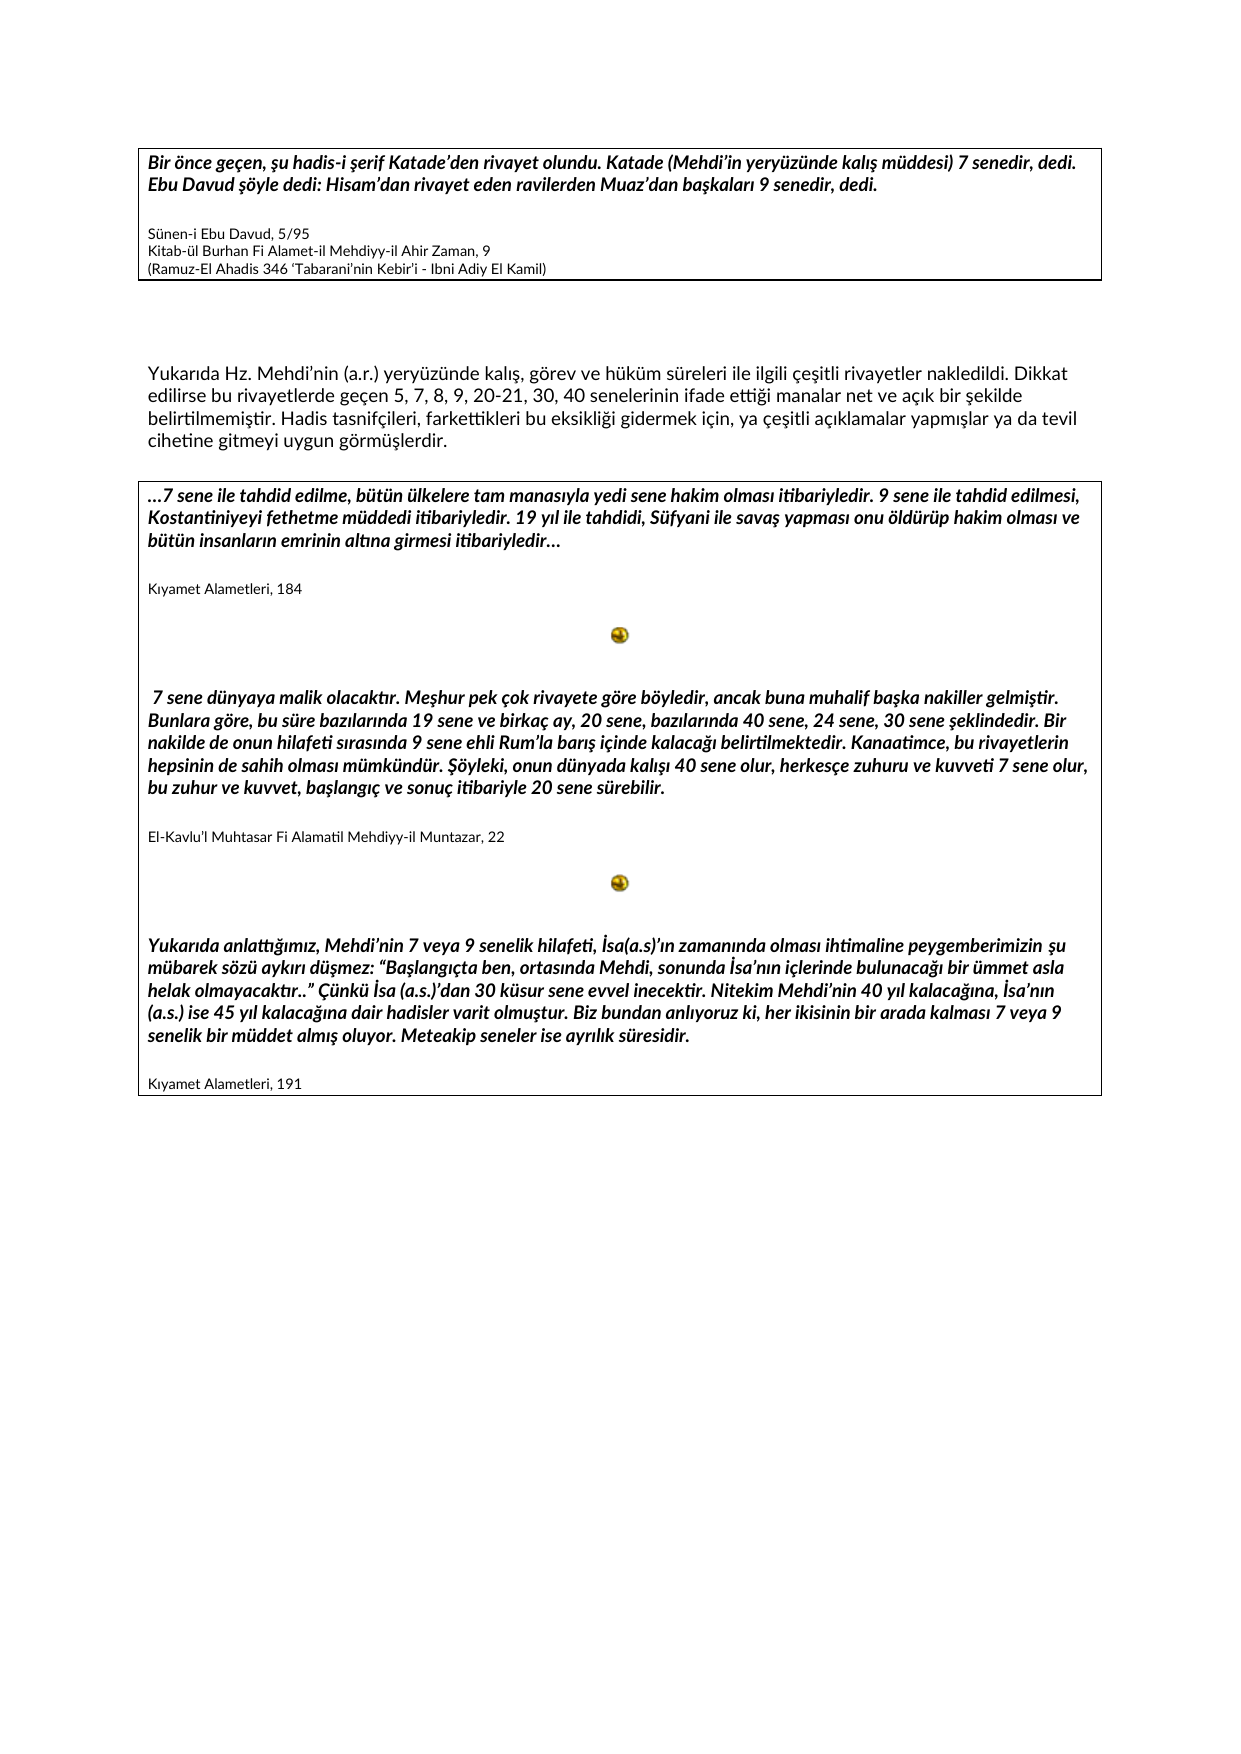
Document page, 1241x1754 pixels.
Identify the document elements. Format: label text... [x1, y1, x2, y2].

text Kıyamet Alametleri, 184 [139, 577, 1101, 598]
text …7 sene ile tahdid edilme, bütün ülkelere tam manasıyla yedi sene hakim olması itibariyledir. 9 sene ile tahdid edilmesi, Kostantiniyeyi fethetme müddedi itibariyledir. 19 yıl ile tahdidi, Süfyani ile savaş yapması onu öldürüp hakim olması ve bütün insanların emrinin altına girmesi itibariyledir… [139, 482, 1101, 551]
picture [610, 874, 630, 894]
text Yukarıda Hz. Mehdi’nin (a.r.) yeryüzünde kalış, görev ve hüküm süreleri ile ilgili çeşitli rivayetler nakledildi. Dikkat edilirse bu rivayetlerde geçen 5, 7, 8, 9, 20-21, 30, 40 senelerinin ifade ettiği manalar net ve açık bir şekilde belirtilmemiştir. Hadis tasnifçileri, farkettikleri bu eksikliği gidermek için, ya çeşitli açıklamalar yapmışlar ya da tevil cihetine gitmeyi uygun görmüşlerdir. [148, 361, 1093, 451]
text 7 sene dünyaya malik olacaktır. Meşhur pek çok rivayete göre böyledir, ancak buna muhalif başka nakiller gelmiştir. Bunlara göre, bu süre bazılarında 19 sene ve birkaç ay, 20 sene, bazılarında 40 sene, 24 sene, 30 sene şeklindedir. Bir nakilde de onun hilafeti sırasında 9 sene ehli Rum’la barış içinde kalacağı belirtilmektedir. Kanaatimce, bu rivayetlerin hepsinin de sahih olması mümkündür. Şöyleki, onun dünyada kalışı 40 sene olur, herkesçe zuhuru ve kuvveti 7 sene olur, bu zuhur ve kuvvet, başlangıç ve sonuç itibariyle 20 sene sürebilir. [139, 683, 1101, 799]
text El-Kavlu’l Muhtasar Fi Alamatil Mehdiyy-il Muntazar, 22 [139, 825, 1101, 845]
text Bir önce geçen, şu hadis-i şerif Katade’den rivayet olundu. Katade (Mehdi’in yeryüzünde kalış müddesi) 7 senedir, dedi. Ebu Davud şöyle dedi: Hisam’dan rivayet eden ravilerden Muaz’dan başkaları 9 senedir, dedi. [139, 149, 1101, 196]
text Sünen-i Ebu Davud, 5/95 Kitab-ül Burhan Fi Alamet-il Mehdiyy-il Ahir Zaman, 9 (Ramuz-El Ahadis 346 ‘Tabarani’nin Kebir’i - Ibni Adiy El Kamil) [139, 222, 1101, 279]
text Kıyamet Alametleri, 191 [139, 1072, 1101, 1095]
text Yukarıda anlattığımız, Mehdi’nin 7 veya 9 senelik hilafeti, İsa(a.s)’ın zamanında olması ihtimaline peygemberimizin şu mübarek sözü aykırı düşmez: “Başlangıçta ben, ortasında Mehdi, sonunda İsa’nın içlerinde bulunacağı bir ümmet asla helak olmayacaktır..” Çünkü İsa (a.s.)’dan 30 küsur sene evvel inecektir. Nitekim Mehdi’nin 40 yıl kalacağına, İsa’nın (a.s.) ise 45 yıl kalacağına dair hadisler varit olmuştur. Biz bundan anlıyoruz ki, her ikisinin bir arada kalması 7 veya 9 senelik bir müddet almış oluyor. Meteakip seneler ise ayrılık süresidir. [139, 931, 1101, 1046]
picture [610, 627, 630, 646]
